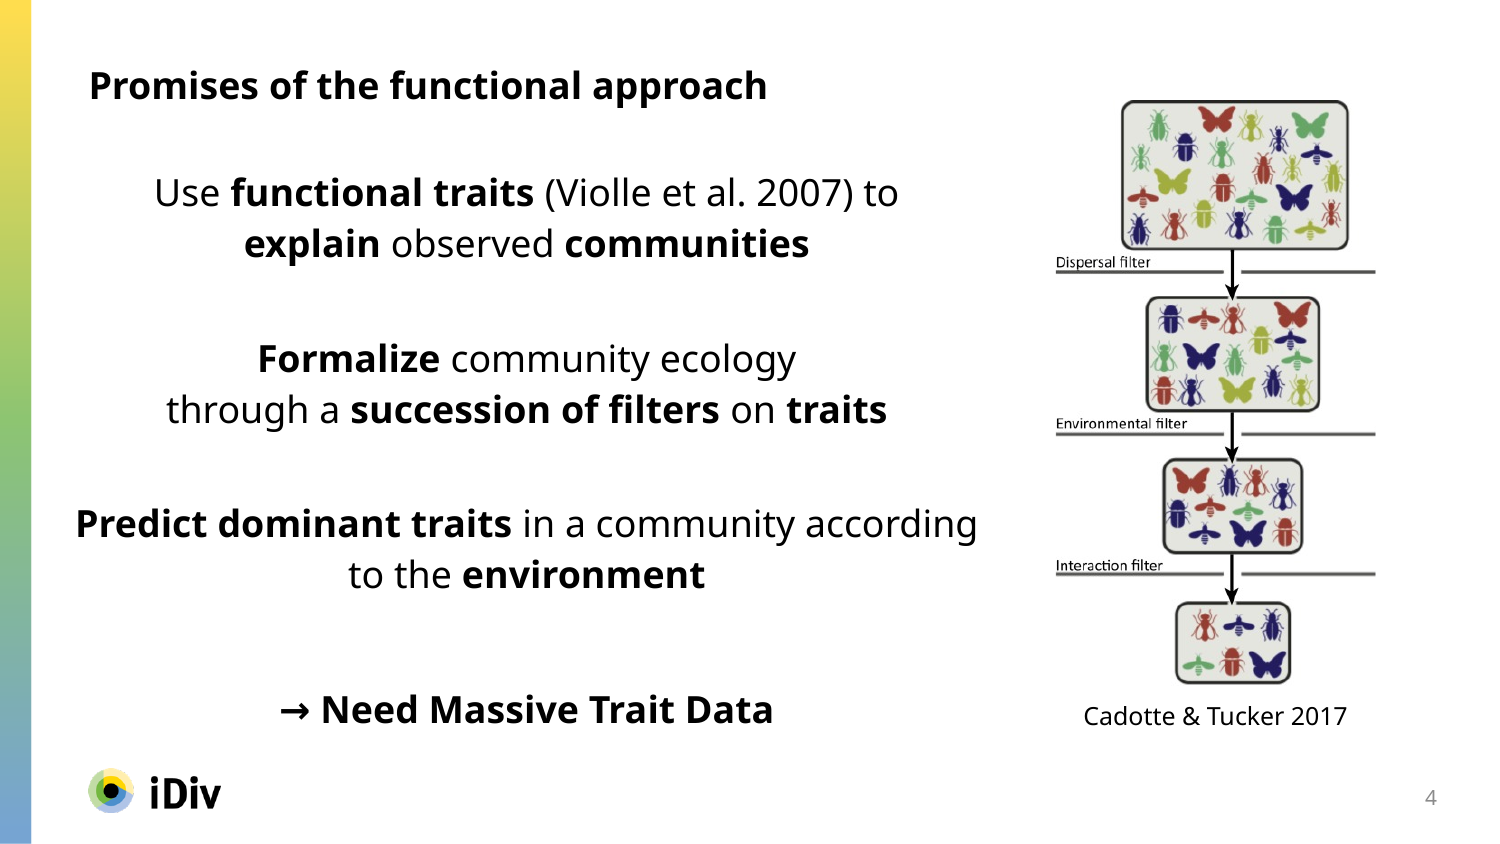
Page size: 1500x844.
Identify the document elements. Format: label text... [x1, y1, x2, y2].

text_box Cadotte & Tucker 2017 [1054, 690, 1377, 737]
text_box Formalize community ecology through a succession of filters on traits [70, 324, 984, 431]
text_box Use functional traits (Violle et al. 2007) to explain observed communities [114, 159, 939, 266]
text_box Predict dominant traits in a community according to the environment [55, 490, 999, 596]
slide_number [1240, 767, 1437, 813]
text_box → Need Massive Trait Data [133, 676, 920, 737]
list Promises of the functional approach [88, 61, 1437, 157]
picture [0, 0, 1500, 844]
